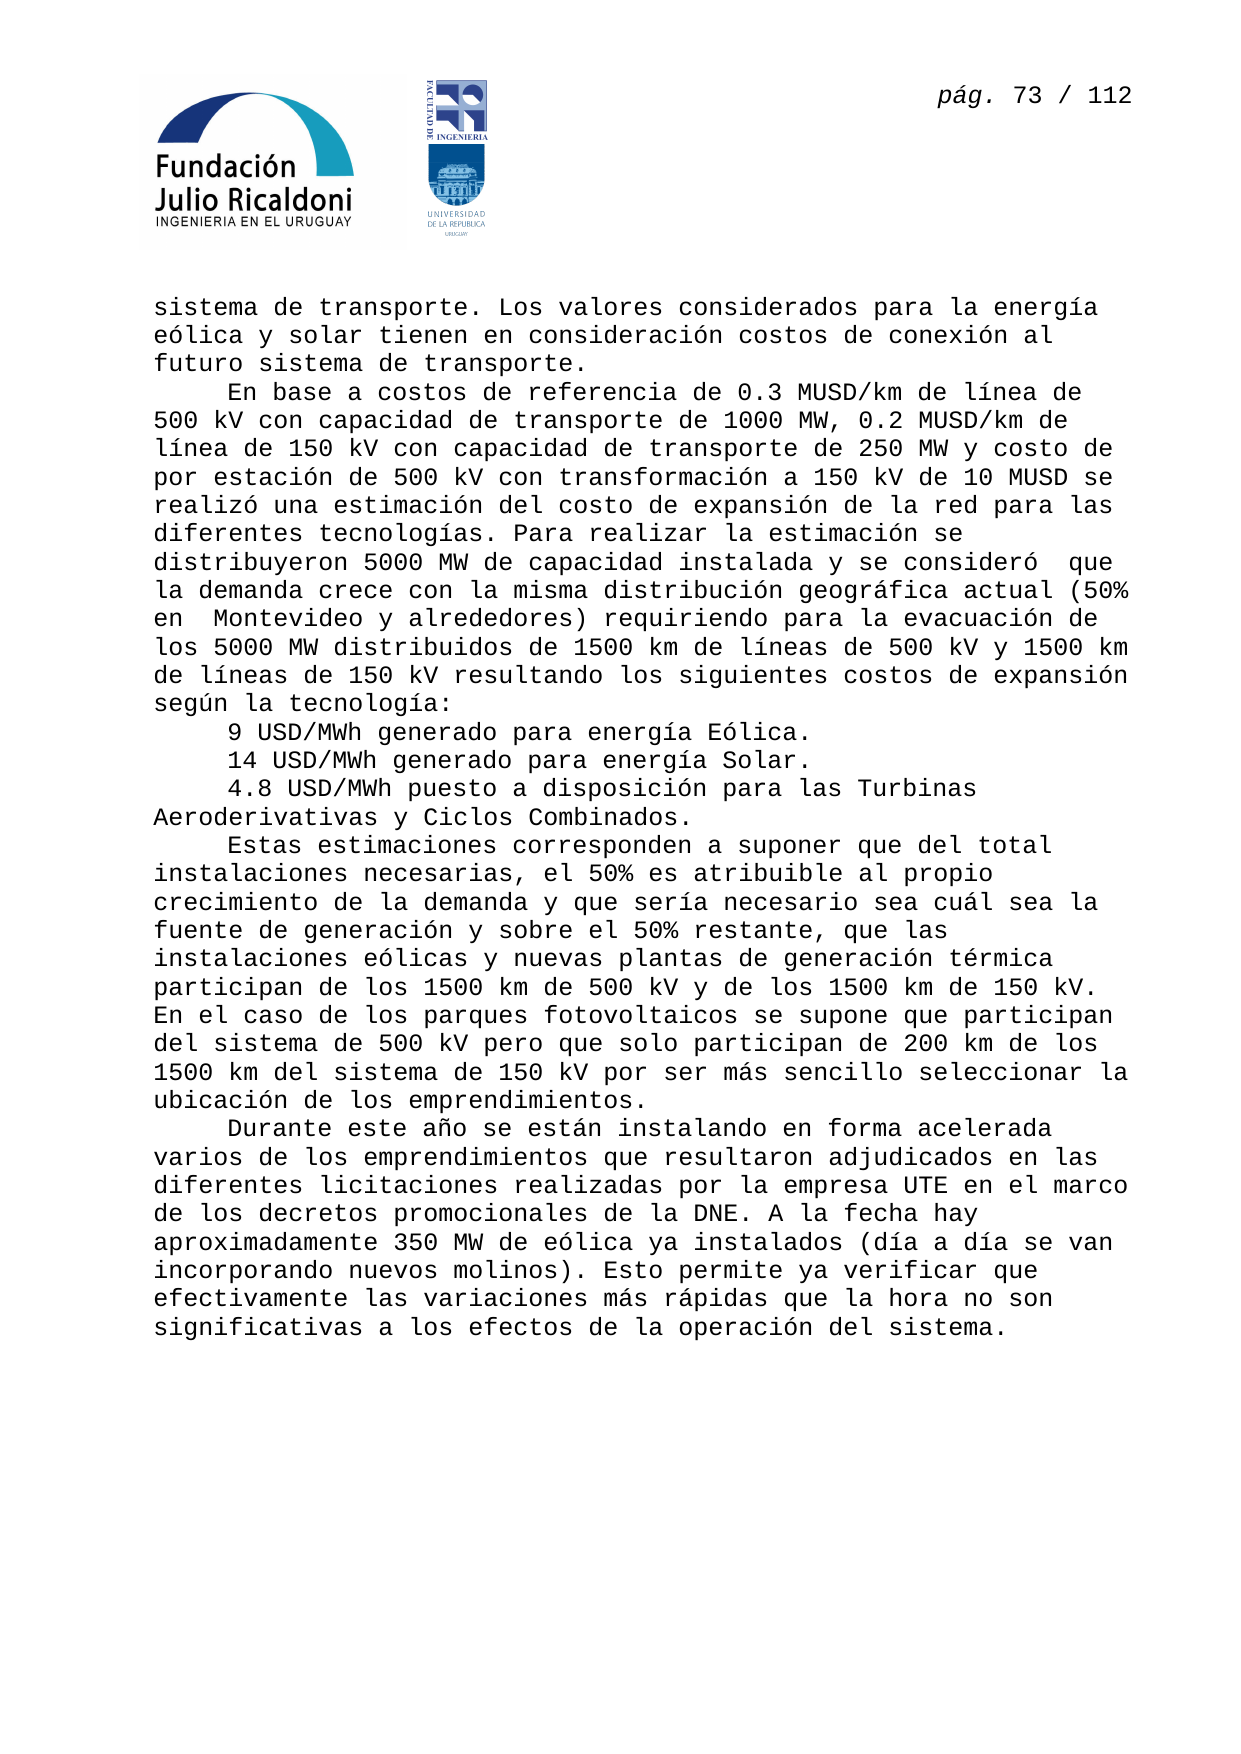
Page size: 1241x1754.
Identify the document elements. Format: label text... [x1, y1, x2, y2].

text sistema de transporte. Los valores considerados para la energía eólica y solar tienen en consideración costos de conexión al futuro sistema de transporte. [153, 294, 1139, 379]
text 9 USD/MWh generado para energía Eólica. [153, 719, 1139, 747]
text Durante este año se están instalando en forma acelerada varios de los emprendimientos que resultaron adjudicados en las diferentes licitaciones realizadas por la empresa UTE en el marco de los decretos promocionales de la DNE. A la fecha hay aproximadamente 350 MW de eólica ya instalados (día a día se van incorporando nuevos molinos). Esto permite ya verificar que efectivamente las variaciones más rápidas que la hora no son significativas a los efectos de la operación del sistema. [153, 1116, 1139, 1342]
picture [428, 144, 485, 236]
text 4.8 USD/MWh puesto a disposición para las Turbinas Aeroderivativas y Ciclos Combinados. [153, 776, 1139, 832]
picture [139, 74, 407, 250]
text 14 USD/MWh generado para energía Solar. [153, 747, 1139, 776]
text En base a costos de referencia de 0.3 MUSD/km de línea de 500 kV con capacidad de transporte de 1000 MW, 0.2 MUSD/km de línea de 150 kV con capacidad de transporte de 250 MW y costo de por estación de 500 kV con transformación a 150 kV de 10 MUSD se realizó una estimación del costo de expansión de la red para las diferentes tecnologías. Para realizar la estimación se distribuyeron 5000 MW de capacidad instalada y se consideró que la demanda crece con la misma distribución geográfica actual (50% en Montevideo y alrededores) requiriendo para la evacuación de los 5000 MW distribuidos de 1500 km de líneas de 500 kV y 1500 km de líneas de 150 kV resultando los siguientes costos de expansión según la tecnología: [153, 379, 1139, 719]
picture [427, 80, 488, 140]
text Estas estimaciones corresponden a suponer que del total instalaciones necesarias, el 50% es atribuible al propio crecimiento de la demanda y que sería necesario sea cuál sea la fuente de generación y sobre el 50% restante, que las instalaciones eólicas y nuevas plantas de generación térmica participan de los 1500 km de 500 kV y de los 1500 km de 150 kV. En el caso de los parques fotovoltaicos se supone que participan del sistema de 500 kV pero que solo participan de 200 km de los 1500 km del sistema de 150 kV por ser más sencillo seleccionar la ubicación de los emprendimientos. [153, 832, 1139, 1116]
